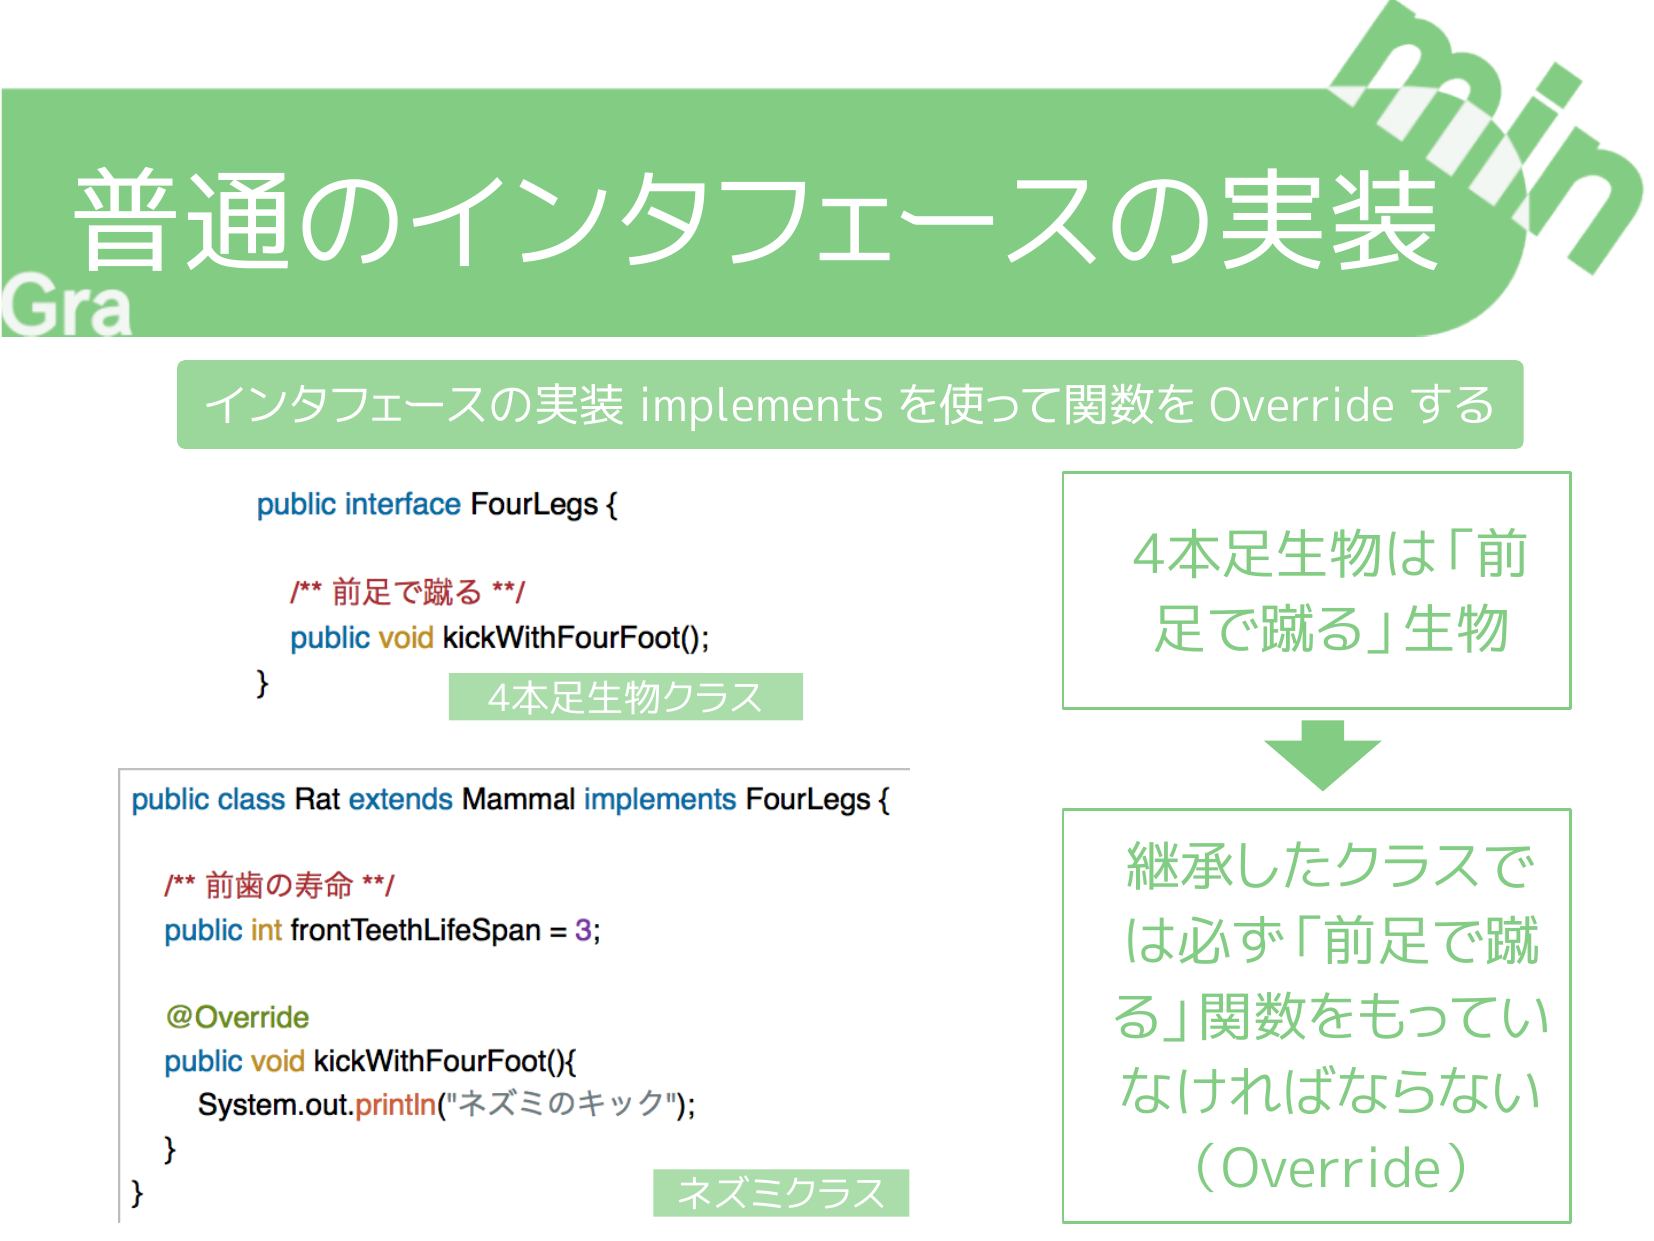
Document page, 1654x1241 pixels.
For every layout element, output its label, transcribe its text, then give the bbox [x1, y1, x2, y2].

text_box 4本足生物は「前足で蹴る」生物 [1062, 472, 1571, 709]
text_box ネズミクラス [653, 1169, 910, 1217]
picture [118, 768, 910, 1223]
text_box [1263, 720, 1382, 792]
title 普通のインタフェースの実装 [11, 140, 1501, 298]
text_box 継承したクラスでは必ず「前足で蹴る」関数をもっていなければならない（Override） [1062, 809, 1571, 1223]
text_box インタフェースの実装 implements を使って関数を Override する [177, 360, 1524, 449]
picture [1, 0, 1654, 337]
picture [250, 484, 721, 709]
text_box 4本足生物クラス [448, 673, 804, 721]
